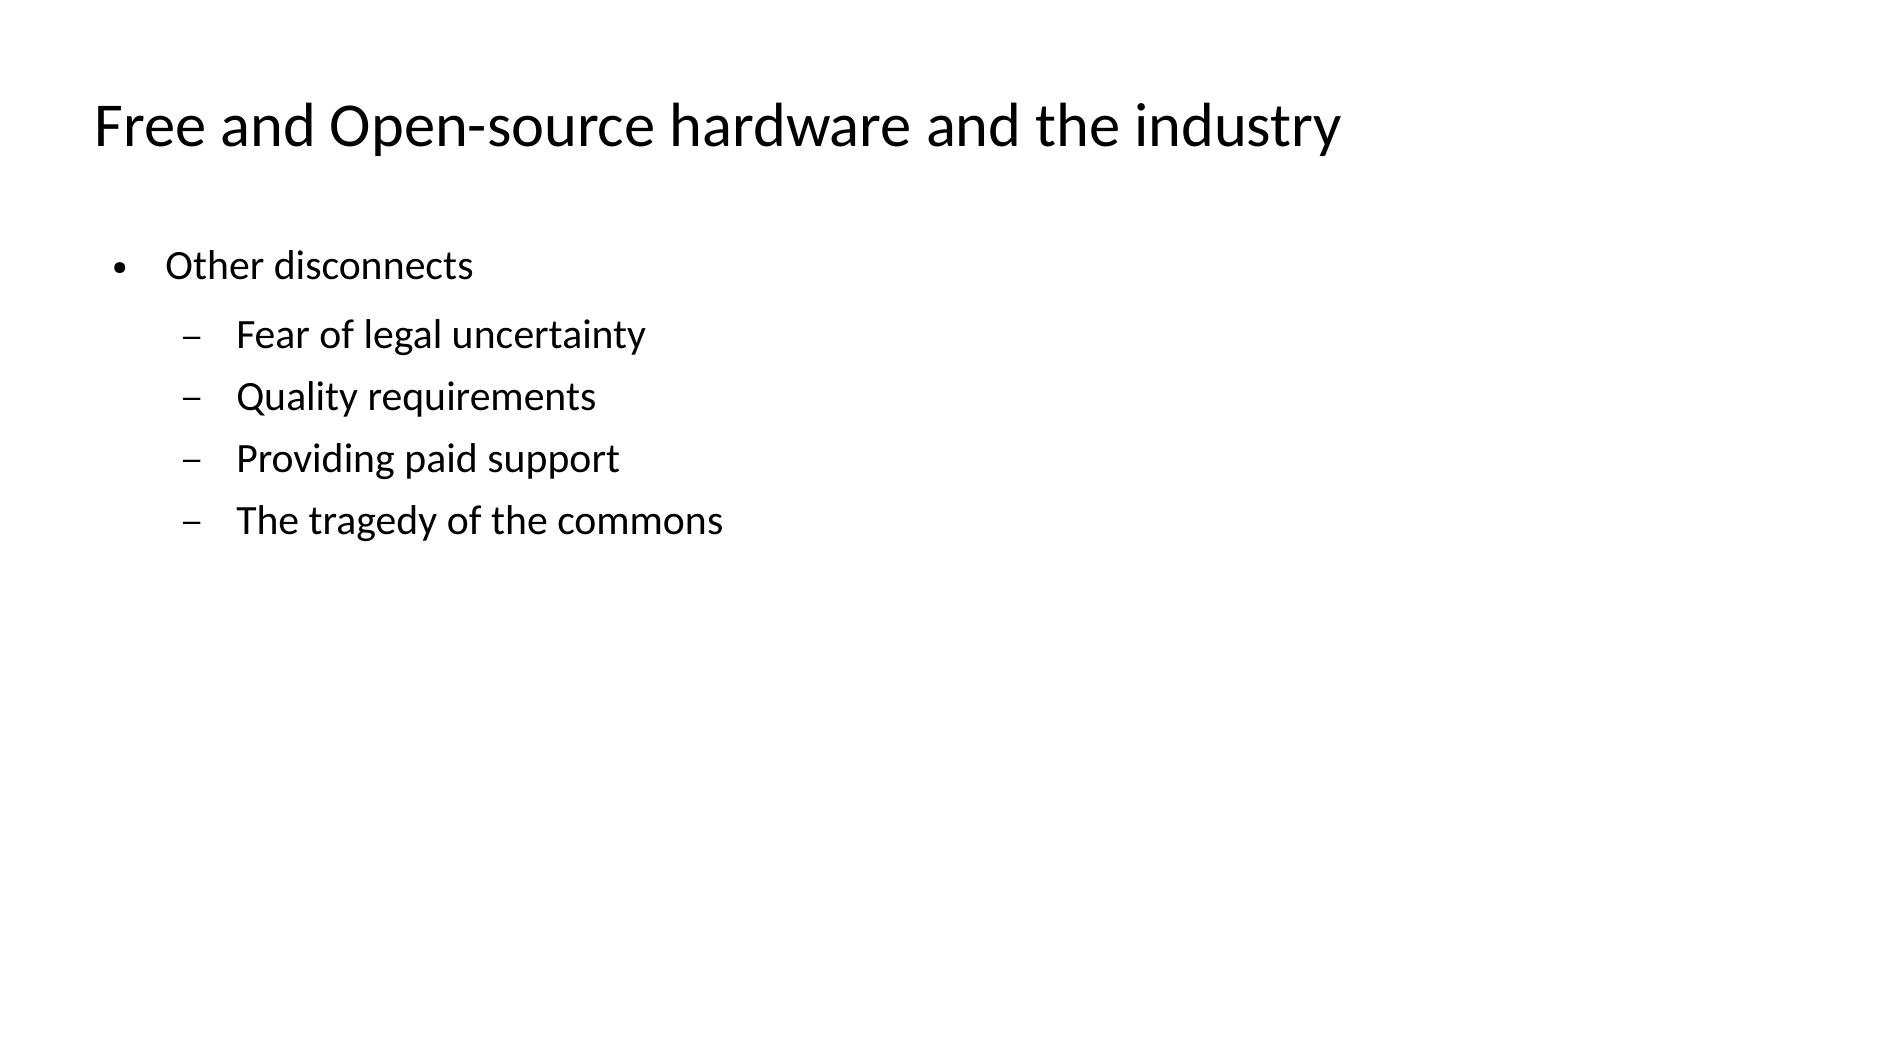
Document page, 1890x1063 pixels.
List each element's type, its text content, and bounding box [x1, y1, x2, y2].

title Free and Open-source hardware and the industry [94, 42, 1796, 220]
list Other disconnects Fear of legal uncertainty Quality requirements Providing paid support The tragedy of the commons [94, 248, 1890, 1010]
